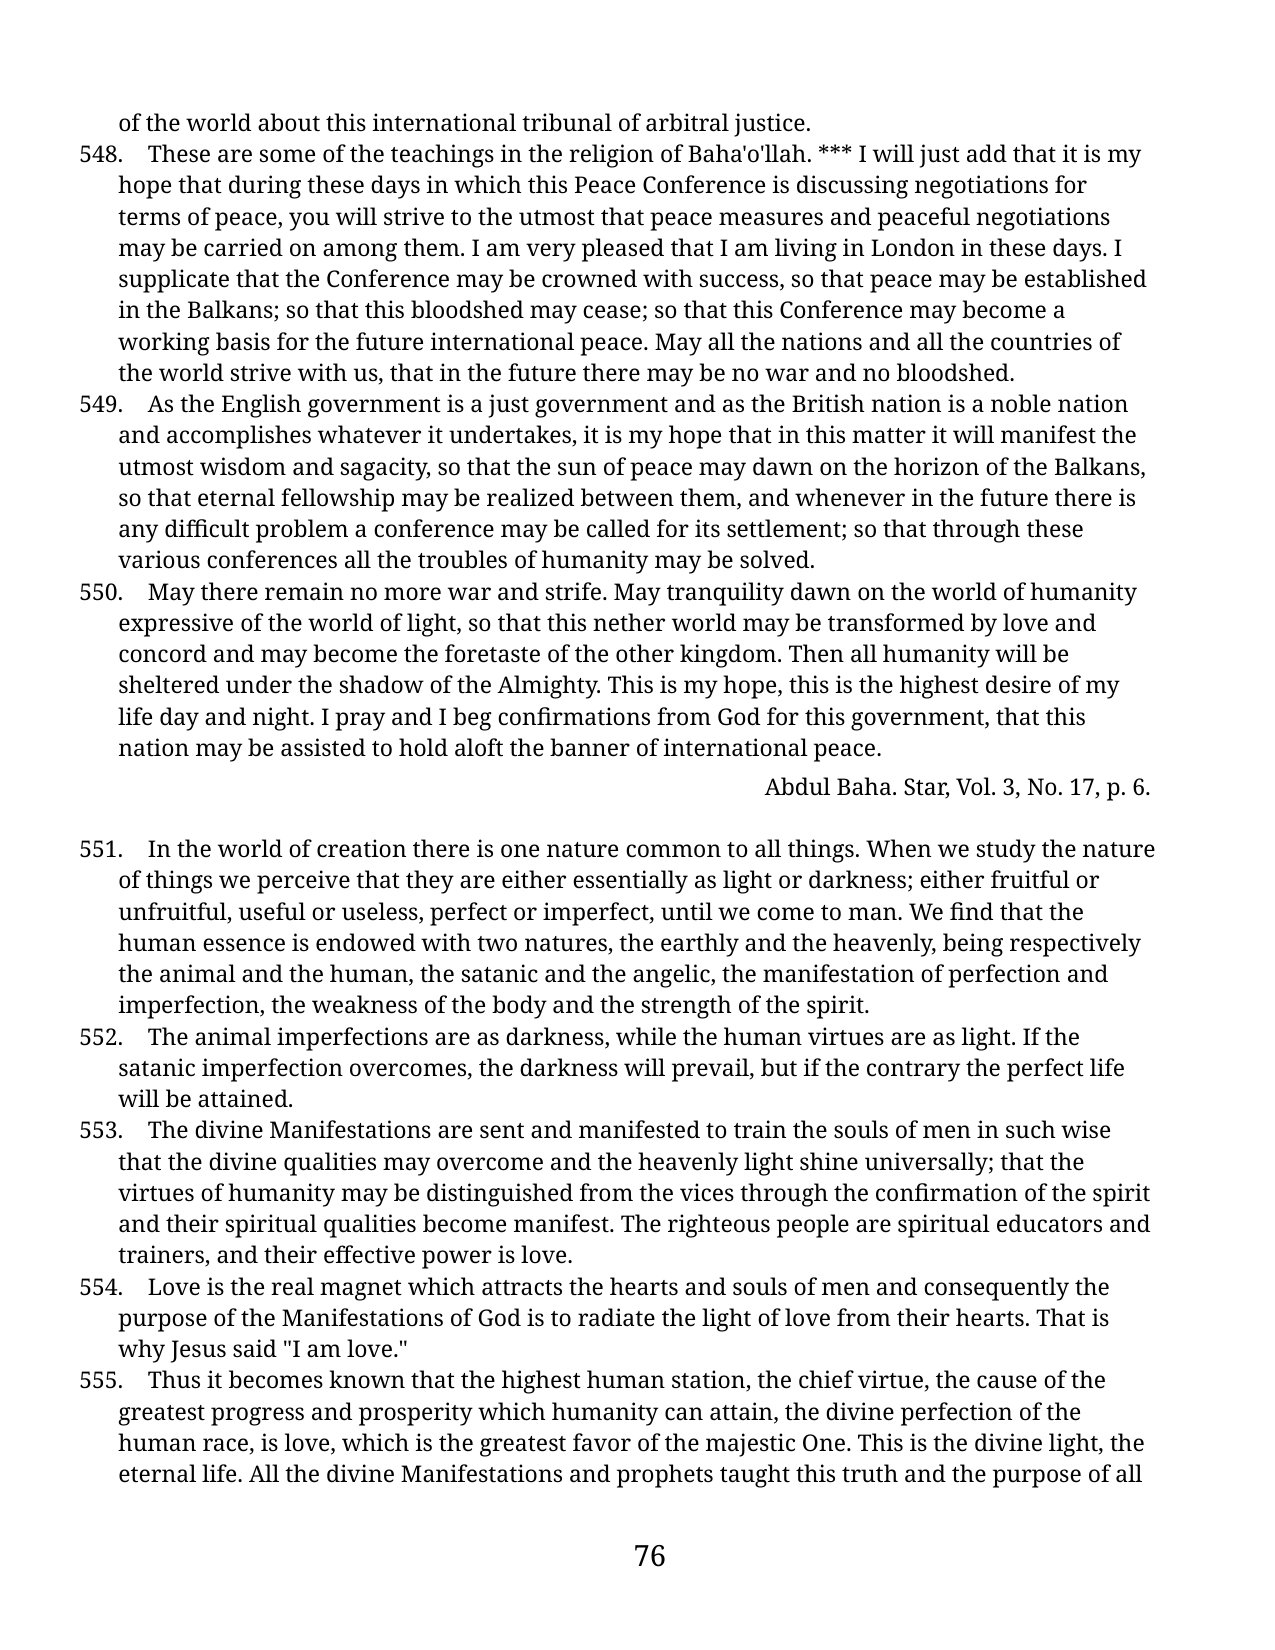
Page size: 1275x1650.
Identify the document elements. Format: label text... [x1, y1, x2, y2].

list May there remain no more war and strife. May tranquility dawn on the world of humanity expressive of the world of light, so that this nether world may be transformed by love and concord and may become the foretaste of the other kingdom. Then all humanity will be sheltered under the shadow of the Almighty. This is my hope, this is the highest desire of my life day and night. I pray and I beg confirmations from God for this government, that this nation may be assisted to hold aloft the banner of international peace. [79, 575, 1157, 763]
list These are some of the teachings in the religion of Baha'o'llah. *** I will just add that it is my hope that during these days in which this Peace Conference is discussing negotiations for terms of peace, you will strive to the utmost that peace measures and peaceful negotiations may be carried on among them. I am very pleased that I am living in London in these days. I supplicate that the Conference may be crowned with success, so that peace may be established in the Balkans; so that this bloodshed may cease; so that this Conference may become a working basis for the future international peace. May all the nations and all the countries of the world strive with us, that in the future there may be no war and no bloodshed. [79, 138, 1157, 388]
text Abdul Baha. Star, Vol. 3, No. 17, p. 6. [118, 770, 1157, 802]
list of the world about this international tribunal of arbitral justice. [79, 107, 1157, 138]
list Love is the real magnet which attracts the hearts and souls of men and consequently the purpose of the Manifestations of God is to radiate the light of love from their hearts. That is why Jesus said "I am love." [79, 1270, 1157, 1364]
list As the English government is a just government and as the British nation is a noble nation and accomplishes whatever it undertakes, it is my hope that in this matter it will manifest the utmost wisdom and sagacity, so that the sun of peace may dawn on the horizon of the Balkans, so that eternal fellowship may be realized between them, and whenever in the future there is any difficult problem a conference may be called for its settlement; so that through these various conferences all the troubles of humanity may be solved. [79, 388, 1157, 575]
list Thus it becomes known that the highest human station, the chief virtue, the cause of the greatest progress and prosperity which humanity can attain, the divine perfection of the human race, is love, which is the greatest favor of the majestic One. This is the divine light, the eternal life. All the divine Manifestations and prophets taught this truth and the purpose of all [79, 1364, 1157, 1489]
list The divine Manifestations are sent and manifested to train the souls of men in such wise that the divine qualities may overcome and the heavenly light shine universally; that the virtues of humanity may be distinguished from the vices through the confirmation of the spirit and their spiritual qualities become manifest. The righteous people are spiritual educators and trainers, and their effective power is love. [79, 1114, 1157, 1270]
list In the world of creation there is one nature common to all things. When we study the nature of things we perceive that they are either essentially as light or darkness; either fruitful or unfruitful, useful or useless, perfect or imperfect, until we come to man. We find that the human essence is endowed with two natures, the earthly and the heavenly, being respectively the animal and the human, the satanic and the angelic, the manifestation of perfection and imperfection, the weakness of the body and the strength of the spirit. [79, 833, 1157, 1020]
list The animal imperfections are as darkness, while the human virtues are as light. If the satanic imperfection overcomes, the darkness will prevail, but if the contrary the perfect life will be attained. [79, 1020, 1157, 1114]
